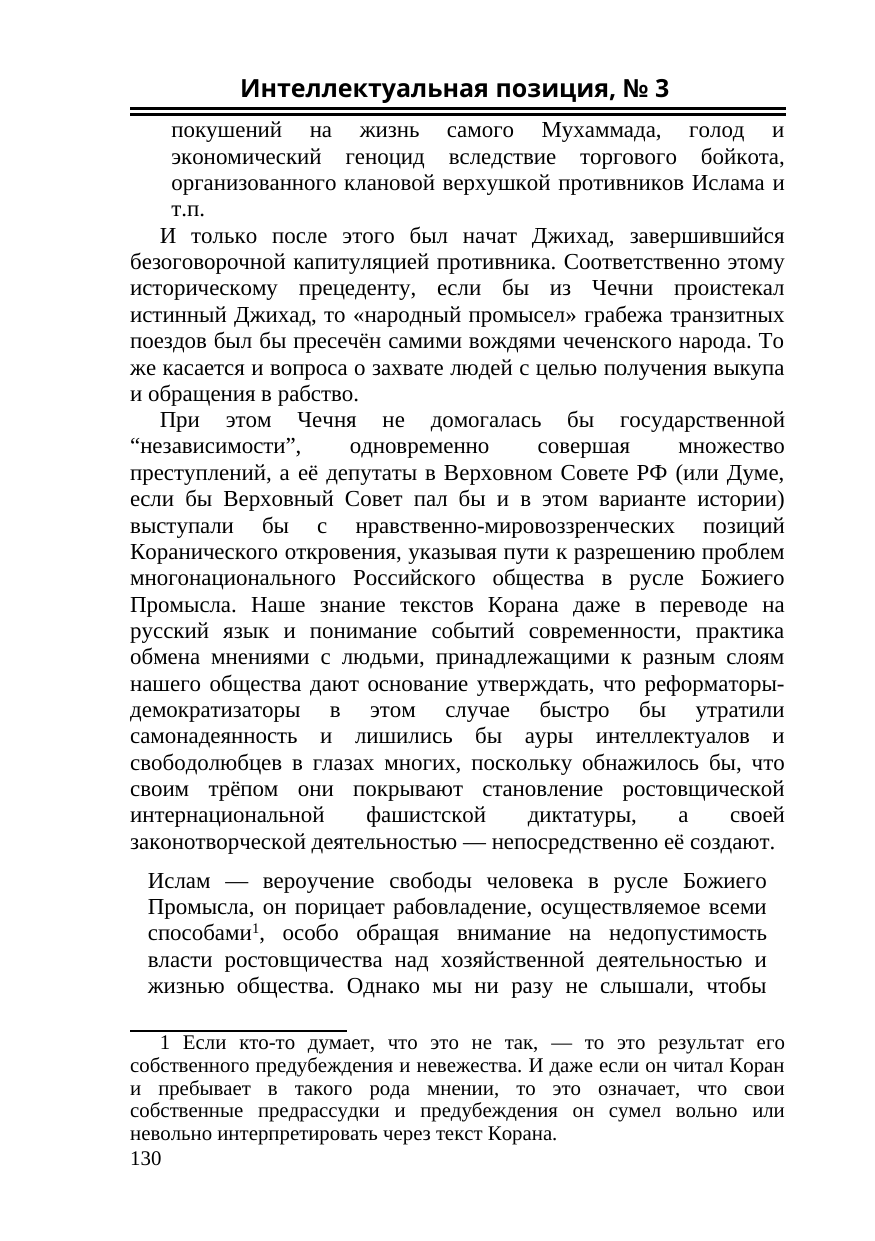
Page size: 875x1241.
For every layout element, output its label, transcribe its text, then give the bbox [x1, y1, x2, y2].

text При этом Чечня не домогалась бы государственной “независимости”, одновременно совершая множество преступлений, а её депутаты в Верховном Совете РФ (или Думе, если бы Верховный Совет пал бы и в этом варианте истории) выступали бы с нравственно-мировоззренческих позиций Коранического откровения, указывая пути к разрешению проблем многонационального Российского общества в русле Божиего Промысла. Наше знание текстов Корана даже в переводе на русский язык и понимание событий современности, практика обмена мнениями с людьми, принадлежащими к разным слоям нашего общества дают основание утверждать, что реформаторы-демократизаторы в этом случае быстро бы утратили самонадеянность и лишились бы ауры интеллектуалов и свободолюбцев в глазах многих, поскольку обнажилось бы, что своим трёпом они покрывают становление ростовщической интернациональной фашистской диктатуры, а своей законотворческой деятельностью — непосредственно её создают. [130, 406, 786, 854]
text Если кто-то думает, что это не так, — то это результат его собственного предубеждения и невежества. И даже если он читал Коран и пребывает в такого рода мнении, то это означает, что свои собственные предрассудки и предубеждения он сумел вольно или невольно интерпретировать через текст Корана. [130, 1031, 786, 1145]
text Ислам — вероучение свободы человека в русле Божиего Промысла, он порицает рабовладение, осуществляемое всеми способами, особо обращая внимание на недопустимость власти ростовщичества над хозяйственной деятельностью и жизнью общества. Однако мы ни разу не слышали, чтобы [148, 867, 768, 998]
text И только после этого был начат Джихад, завершившийся безоговорочной капитуляцией противника. Соответственно этому историческому прецеденту, если бы из Чечни проистекал истинный Джихад, то «народный промысел» грабежа транзитных поездов был бы пресечён самими вождями чеченского народа. То же касается и вопроса о захвате людей с целью получения выкупа и обращения в рабство. [130, 222, 786, 406]
list покушений на жизнь самого Мухаммада, голод и экономический геноцид вследствие торгового бойкота, организованного клановой верхушкой противников Ислама и т.п. [148, 116, 786, 222]
